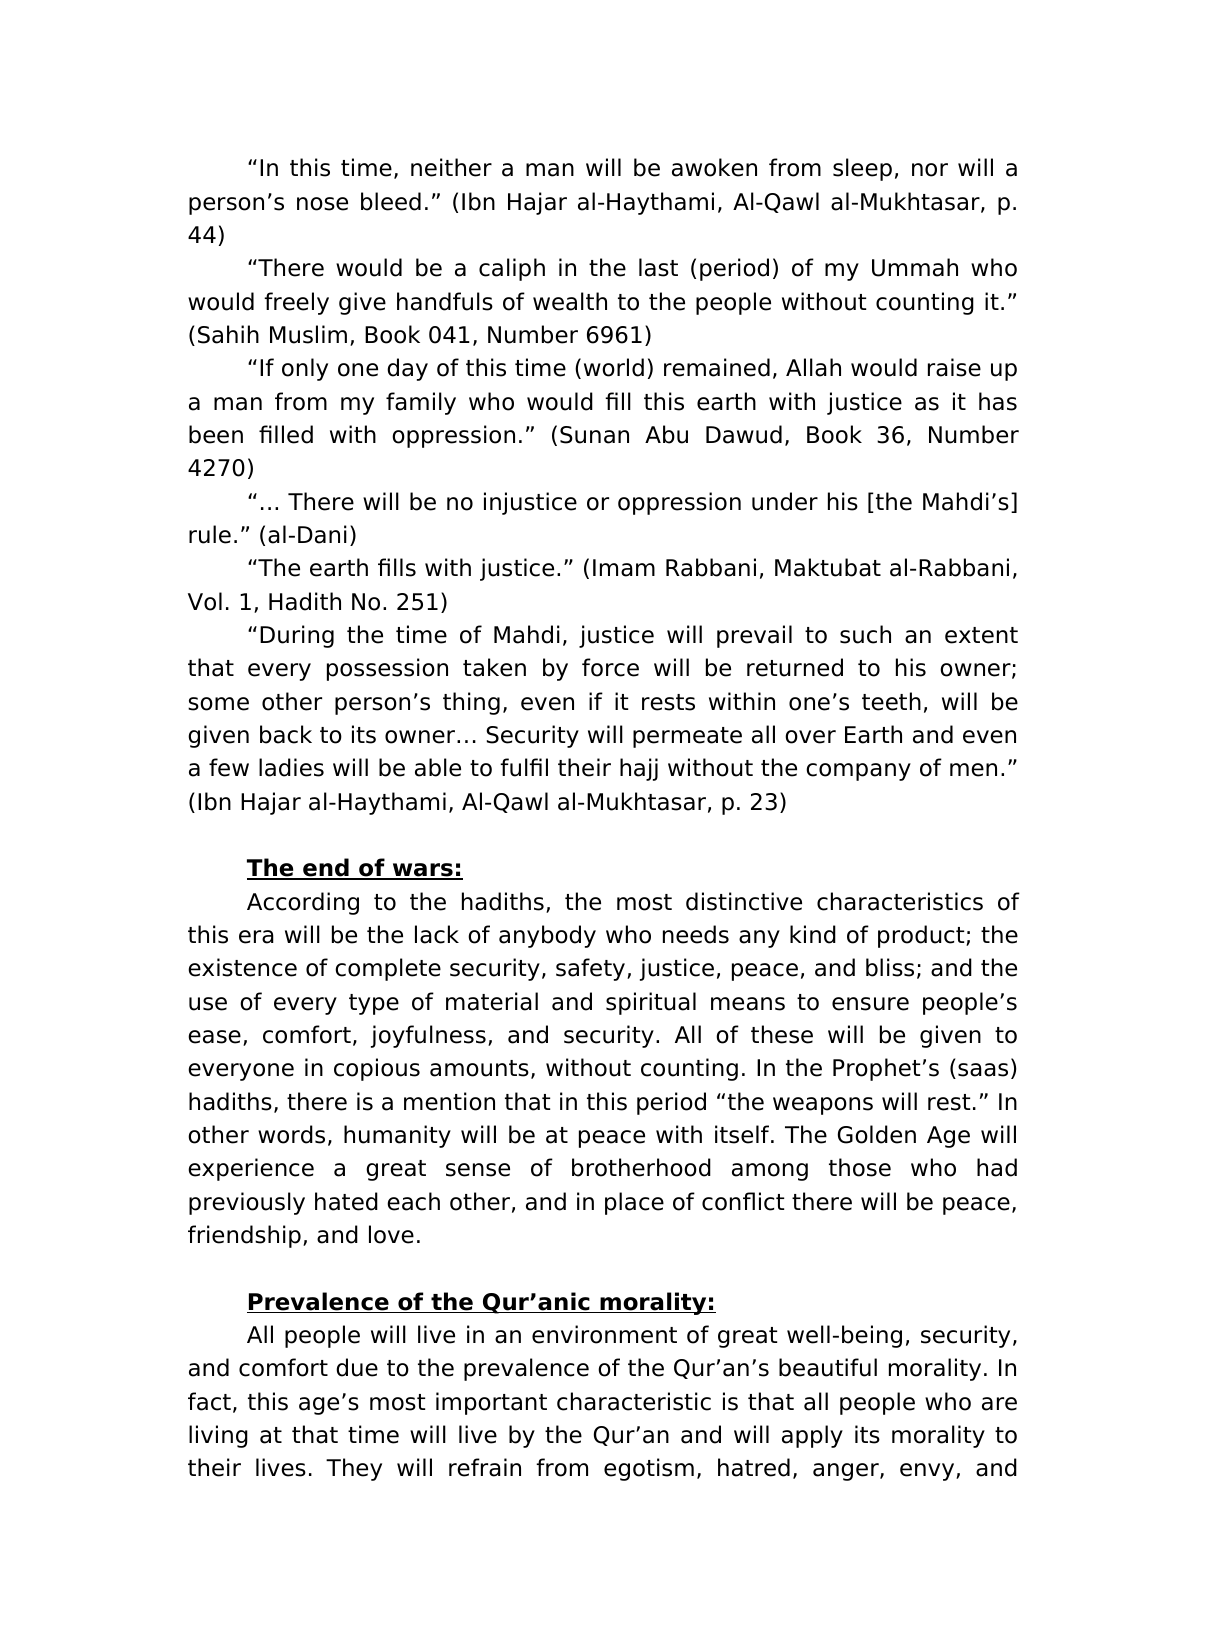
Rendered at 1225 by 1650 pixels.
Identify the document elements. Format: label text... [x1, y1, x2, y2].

text “There would be a caliph in the last (period) of my Ummah who would freely give handfuls of wealth to the people without counting it.” (Sahih Muslim, Book 041, Number 6961) [187, 250, 1020, 350]
text All people will live in an environment of great well-being, security, and comfort due to the prevalence of the Qur’an’s beautiful morality. In fact, this age’s most important characteristic is that all people who are living at that time will live by the Qur’an and will apply its morality to their lives. They will refrain from egotism, hatred, anger, envy, and [187, 1317, 1020, 1483]
text According to the hadiths, the most distinctive characteristics of this era will be the lack of anybody who needs any kind of product; the existence of complete security, safety, justice, peace, and bliss; and the use of every type of material and spiritual means to ensure people’s ease, comfort, joyfulness, and security. All of these will be given to everyone in copious amounts, without counting. In the Prophet’s (saas) hadiths, there is a mention that in this period “the weapons will rest.” In other words, humanity will be at peace with itself. The Golden Age will experience a great sense of brotherhood among those who had previously hated each other, and in place of conflict there will be peace, friendship, and love. [187, 883, 1020, 1250]
text “The earth fills with justice.” (Imam Rabbani, Maktubat al-Rabbani, Vol. 1, Hadith No. 251) [187, 550, 1020, 617]
text “If only one day of this time (world) remained, Allah would raise up a man from my family who would fill this earth with justice as it has been filled with oppression.” (Sunan Abu Dawud, Book 36, Number 4270) [187, 350, 1020, 483]
text The end of wars: [187, 850, 1020, 883]
text Prevalence of the Qur’anic morality: [187, 1283, 1020, 1317]
text “In this time, neither a man will be awoken from sleep, nor will a person’s nose bleed.” (Ibn Hajar al-Haythami, Al-Qawl al-Mukhtasar, p. 44) [187, 150, 1020, 250]
text “During the time of Mahdi, justice will prevail to such an extent that every possession taken by force will be returned to his owner; some other person’s thing, even if it rests within one’s teeth, will be given back to its owner… Security will permeate all over Earth and even a few ladies will be able to fulfil their hajj without the company of men.” (Ibn Hajar al-Haythami, Al-Qawl al-Mukhtasar, p. 23) [187, 617, 1020, 817]
text “... There will be no injustice or oppression under his [the Mahdi’s] rule.” (al-Dani) [187, 483, 1020, 550]
